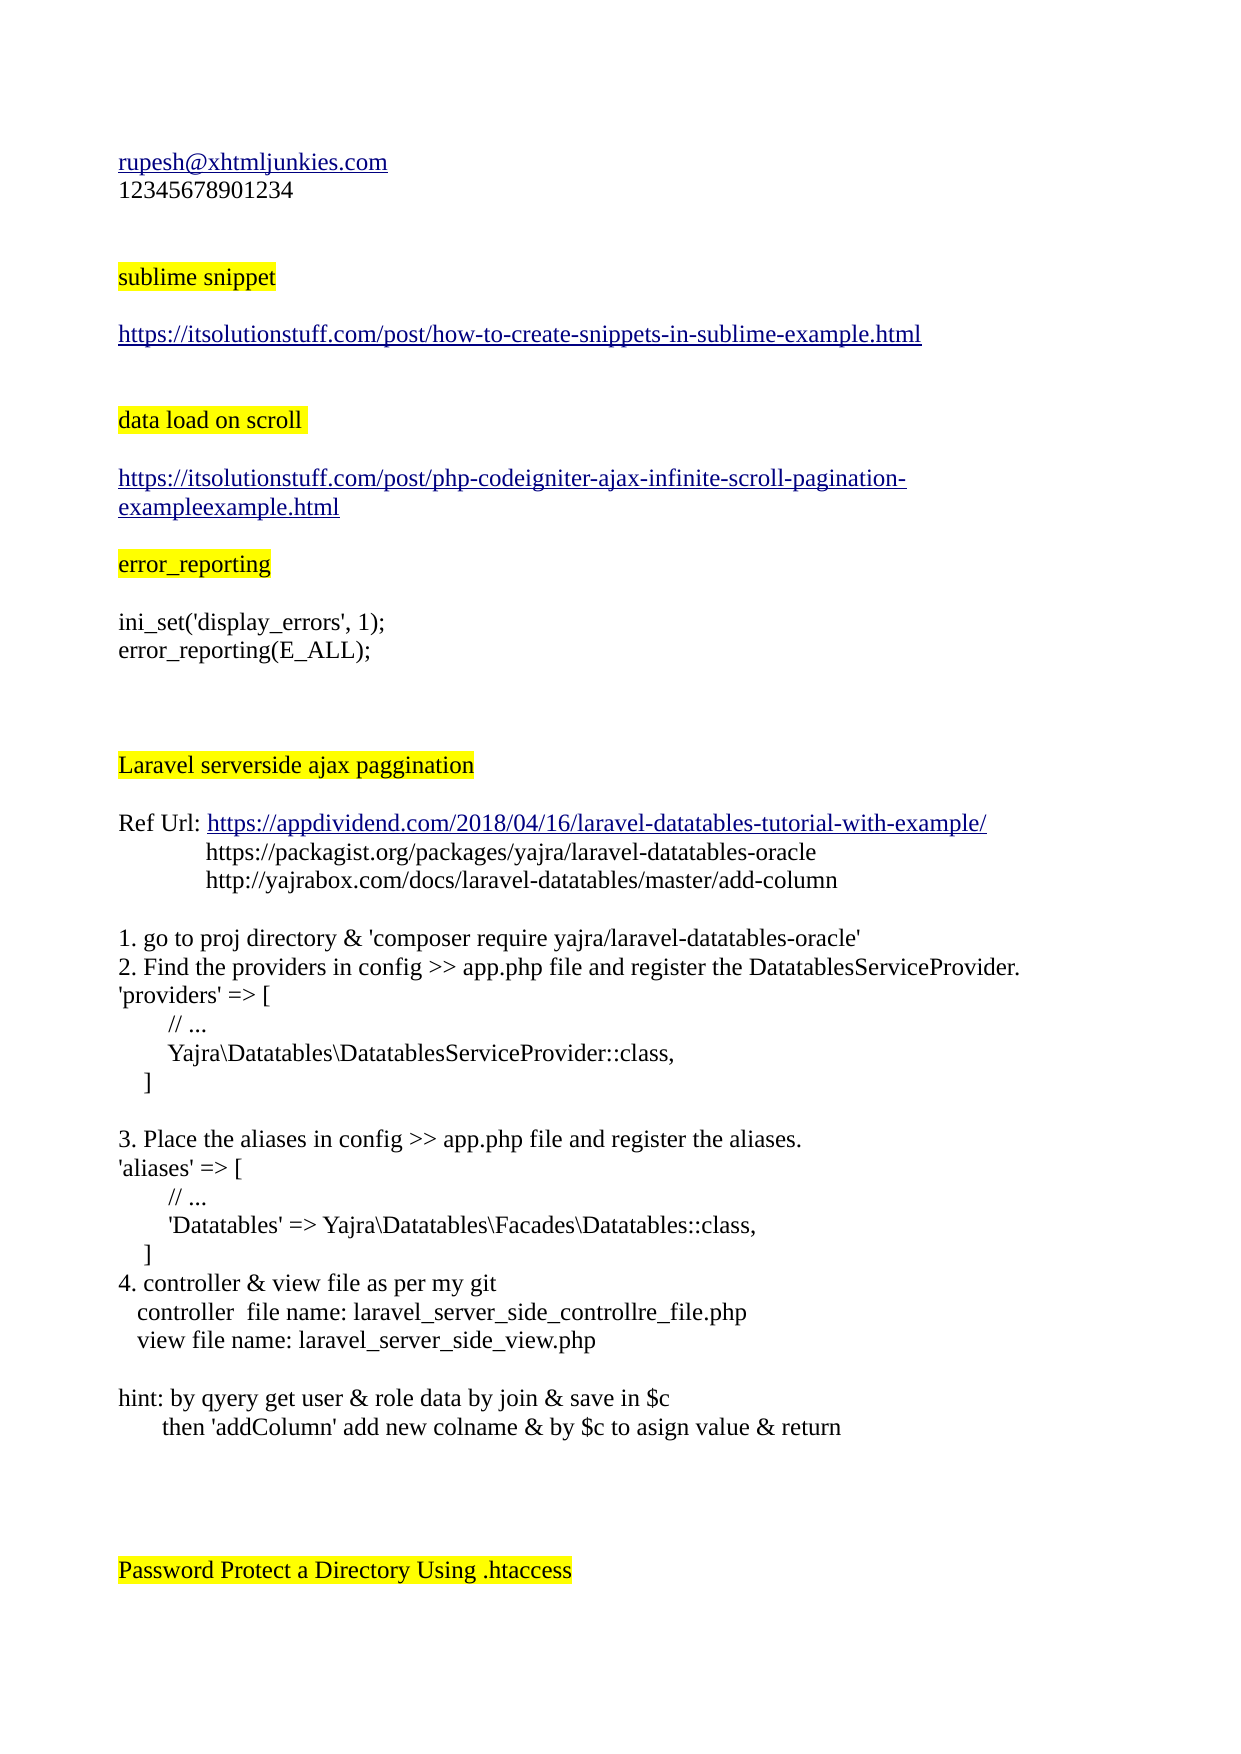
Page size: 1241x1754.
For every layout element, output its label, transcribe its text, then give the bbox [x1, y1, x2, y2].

text http://yajrabox.com/docs/laravel-datatables/master/add-column [118, 866, 1122, 894]
text 'aliases' => [ [118, 1153, 1122, 1182]
text 4. controller & view file as per my git [118, 1268, 1122, 1297]
text Password Protect a Directory Using .htaccess [118, 1556, 1122, 1584]
text rupesh@xhtmljunkies.com [118, 147, 1122, 176]
text error_reporting(E_ALL); [118, 636, 1122, 664]
text 12345678901234 [118, 176, 1122, 204]
text sublime snippet [118, 262, 1122, 291]
text view file name: laravel_server_side_view.php [118, 1326, 1122, 1354]
text ] [118, 1239, 1122, 1268]
text 2. Find the providers in config >> app.php file and register the DatatablesServiceProvider. [118, 952, 1122, 981]
text data load on scroll [118, 406, 1122, 434]
text Laravel serverside ajax paggination [118, 751, 1122, 779]
text hint: by qyery get user & role data by join & save in $c [118, 1383, 1122, 1412]
text 1. go to proj directory & 'composer require yajra/laravel-datatables-oracle' [118, 923, 1122, 952]
text then 'addColumn' add new colname & by $c to asign value & return [118, 1412, 1122, 1441]
text // ... [118, 1009, 1122, 1038]
text https://itsolutionstuff.com/post/how-to-create-snippets-in-sublime-example.html [118, 319, 1122, 348]
text 'providers' => [ [118, 981, 1122, 1009]
text 3. Place the aliases in config >> app.php file and register the aliases. [118, 1124, 1122, 1153]
text https://packagist.org/packages/yajra/laravel-datatables-oracle [118, 837, 1122, 866]
text // ... [118, 1182, 1122, 1211]
text 'Datatables' => Yajra\Datatables\Facades\Datatables::class, [118, 1211, 1122, 1239]
text error_reporting [118, 549, 1122, 578]
text Yajra\Datatables\DatatablesServiceProvider::class, [118, 1038, 1122, 1067]
text https://itsolutionstuff.com/post/php-codeigniter-ajax-infinite-scroll-pagination-exampleexample.html [118, 463, 1122, 521]
text Ref Url: https://appdividend.com/2018/04/16/laravel-datatables-tutorial-with-example/ [118, 808, 1122, 837]
text controller file name: laravel_server_side_controllre_file.php [118, 1297, 1122, 1326]
text ] [118, 1067, 1122, 1096]
text ini_set('display_errors', 1); [118, 607, 1122, 636]
